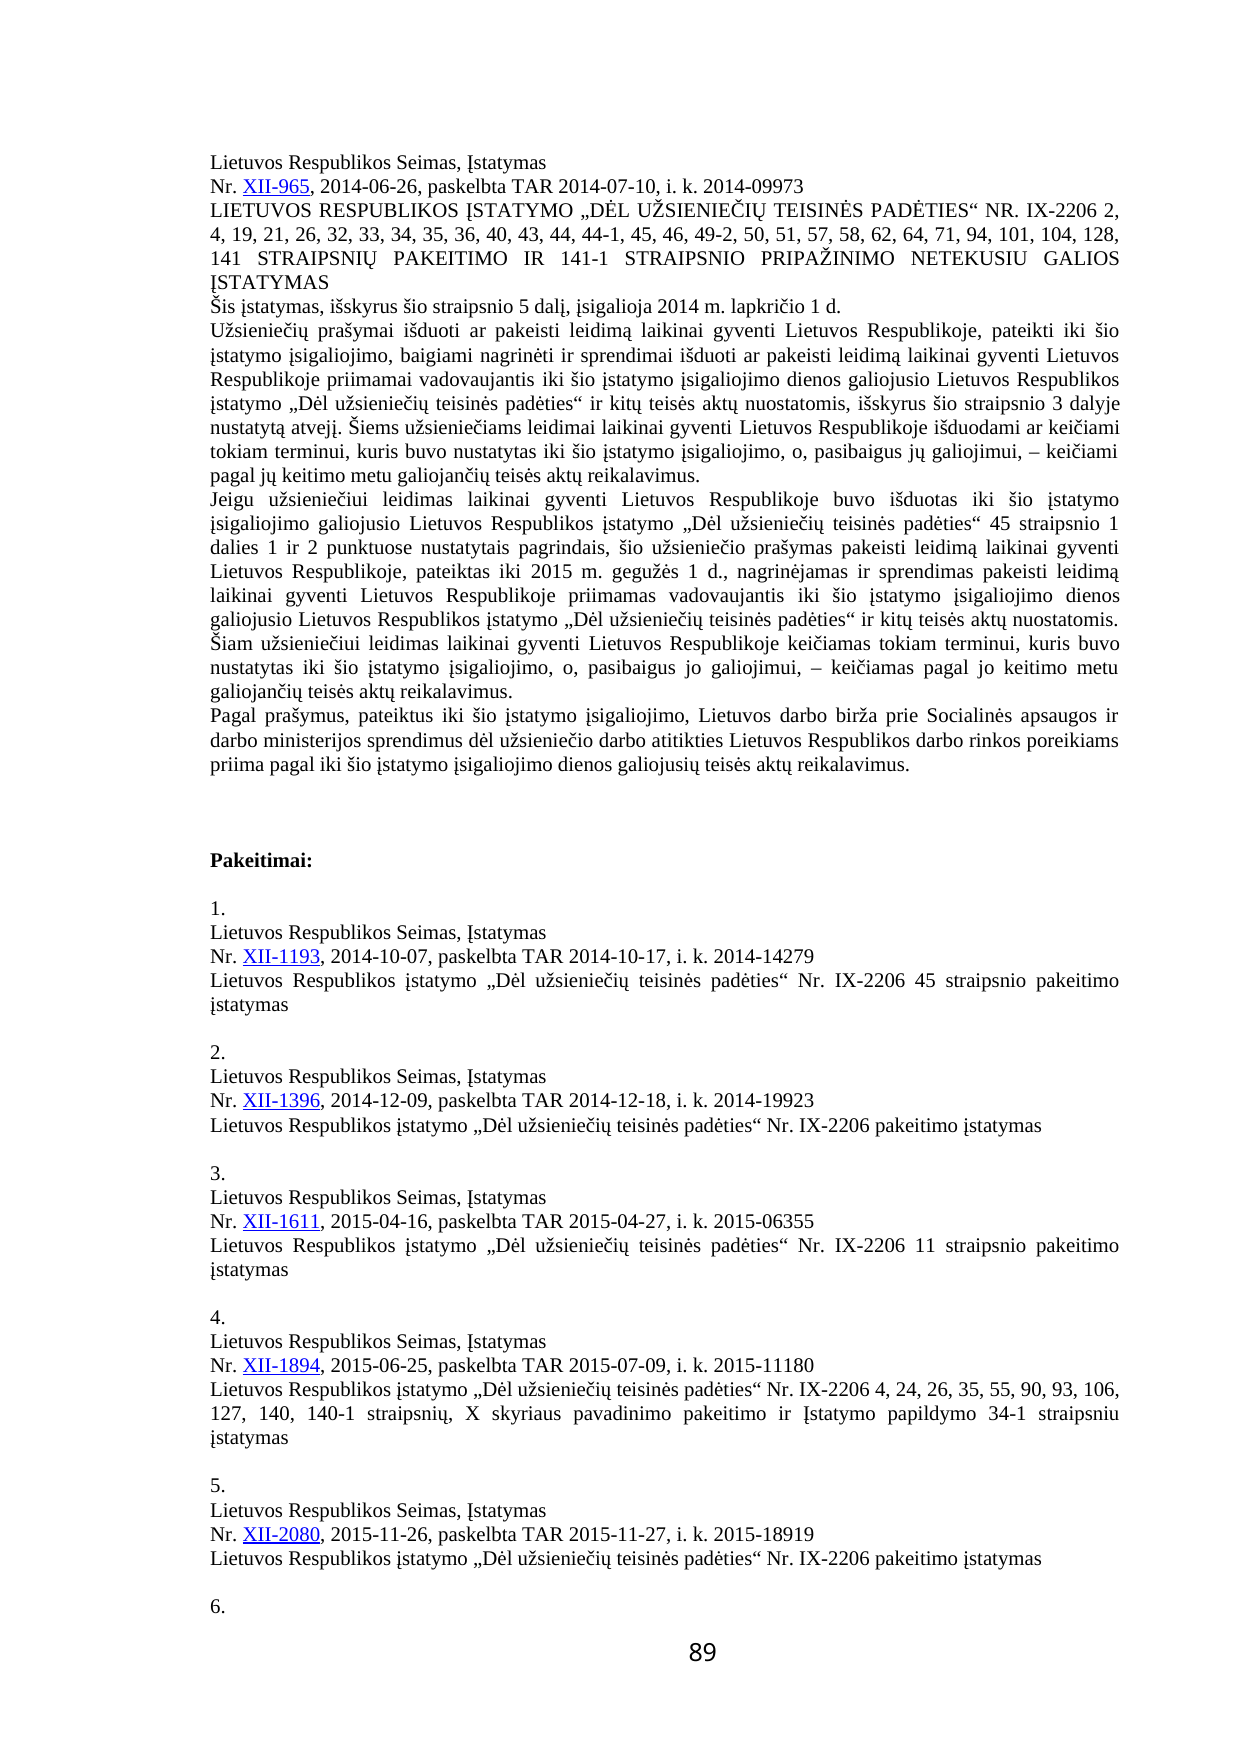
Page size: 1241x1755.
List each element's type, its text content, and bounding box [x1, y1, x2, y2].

text 6. [210, 1594, 1120, 1618]
text Nr. XII-1611, 2015-04-16, paskelbta TAR 2015-04-27, i. k. 2015-06355 [210, 1209, 1120, 1233]
text Lietuvos Respublikos įstatymo „Dėl užsieniečių teisinės padėties“ Nr. IX-2206 11 straipsnio pakeitimo įstatymas [210, 1233, 1120, 1281]
text Lietuvos Respublikos Seimas, Įstatymas [210, 1497, 1120, 1522]
text Lietuvos Respublikos Seimas, Įstatymas [210, 1064, 1120, 1088]
text 1. [210, 896, 1120, 920]
text Nr. XII-1193, 2014-10-07, paskelbta TAR 2014-10-17, i. k. 2014-14279 [210, 944, 1120, 968]
text Lietuvos Respublikos Seimas, Įstatymas [210, 920, 1120, 944]
text Lietuvos Respublikos Seimas, Įstatymas [210, 1185, 1120, 1209]
text Pagal prašymus, pateiktus iki šio įstatymo įsigaliojimo, Lietuvos darbo birža prie Socialinės apsaugos ir darbo ministerijos sprendimus dėl užsieniečio darbo atitikties Lietuvos Respublikos darbo rinkos poreikiams priima pagal iki šio įstatymo įsigaliojimo dienos galiojusių teisės aktų reikalavimus. [210, 703, 1120, 776]
text LIETUVOS RESPUBLIKOS ĮSTATYMO „DĖL UŽSIENIEČIŲ TEISINĖS PADĖTIES“ NR. IX-2206 2, 4, 19, 21, 26, 32, 33, 34, 35, 36, 40, 43, 44, 44-1, 45, 46, 49-2, 50, 51, 57, 58, 62, 64, 71, 94, 101, 104, 128, 141 STRAIPSNIŲ PAKEITIMO IR 141-1 STRAIPSNIO PRIPAŽINIMO NETEKUSIU GALIOS ĮSTATYMAS [210, 198, 1120, 294]
text Lietuvos Respublikos įstatymo „Dėl užsieniečių teisinės padėties“ Nr. IX-2206 pakeitimo įstatymas [210, 1546, 1120, 1570]
text Lietuvos Respublikos įstatymo „Dėl užsieniečių teisinės padėties“ Nr. IX-2206 4, 24, 26, 35, 55, 90, 93, 106, 127, 140, 140-1 straipsnių, X skyriaus pavadinimo pakeitimo ir Įstatymo papildymo 34-1 straipsniu įstatymas [210, 1377, 1120, 1449]
text Lietuvos Respublikos įstatymo „Dėl užsieniečių teisinės padėties“ Nr. IX-2206 45 straipsnio pakeitimo įstatymas [210, 968, 1120, 1016]
text Nr. XII-1894, 2015-06-25, paskelbta TAR 2015-07-09, i. k. 2015-11180 [210, 1353, 1120, 1377]
text Pakeitimai: [210, 848, 1120, 872]
text Lietuvos Respublikos įstatymo „Dėl užsieniečių teisinės padėties“ Nr. IX-2206 pakeitimo įstatymas [210, 1112, 1120, 1137]
text Lietuvos Respublikos Seimas, Įstatymas [210, 1329, 1120, 1353]
text 4. [210, 1305, 1120, 1329]
text 5. [210, 1473, 1120, 1497]
text Nr. XII-2080, 2015-11-26, paskelbta TAR 2015-11-27, i. k. 2015-18919 [210, 1522, 1120, 1546]
text Lietuvos Respublikos Seimas, Įstatymas [210, 150, 1120, 174]
text Jeigu užsieniečiui leidimas laikinai gyventi Lietuvos Respublikoje buvo išduotas iki šio įstatymo įsigaliojimo galiojusio Lietuvos Respublikos įstatymo „Dėl užsieniečių teisinės padėties“ 45 straipsnio 1 dalies 1 ir 2 punktuose nustatytais pagrindais, šio užsieniečio prašymas pakeisti leidimą laikinai gyventi Lietuvos Respublikoje, pateiktas iki 2015 m. gegužės 1 d., nagrinėjamas ir sprendimas pakeisti leidimą laikinai gyventi Lietuvos Respublikoje priimamas vadovaujantis iki šio įstatymo įsigaliojimo dienos galiojusio Lietuvos Respublikos įstatymo „Dėl užsieniečių teisinės padėties“ ir kitų teisės aktų nuostatomis. Šiam užsieniečiui leidimas laikinai gyventi Lietuvos Respublikoje keičiamas tokiam terminui, kuris buvo nustatytas iki šio įstatymo įsigaliojimo, o, pasibaigus jo galiojimui, – keičiamas pagal jo keitimo metu galiojančių teisės aktų reikalavimus. [210, 487, 1120, 703]
text Užsieniečių prašymai išduoti ar pakeisti leidimą laikinai gyventi Lietuvos Respublikoje, pateikti iki šio įstatymo įsigaliojimo, baigiami nagrinėti ir sprendimai išduoti ar pakeisti leidimą laikinai gyventi Lietuvos Respublikoje priimamai vadovaujantis iki šio įstatymo įsigaliojimo dienos galiojusio Lietuvos Respublikos įstatymo „Dėl užsieniečių teisinės padėties“ ir kitų teisės aktų nuostatomis, išskyrus šio straipsnio 3 dalyje nustatytą atvejį. Šiems užsieniečiams leidimai laikinai gyventi Lietuvos Respublikoje išduodami ar keičiami tokiam terminui, kuris buvo nustatytas iki šio įstatymo įsigaliojimo, o, pasibaigus jų galiojimui, – keičiami pagal jų keitimo metu galiojančių teisės aktų reikalavimus. [210, 318, 1120, 487]
text 3. [210, 1161, 1120, 1185]
text 2. [210, 1040, 1120, 1064]
text Šis įstatymas, išskyrus šio straipsnio 5 dalį, įsigalioja 2014 m. lapkričio 1 d. [210, 294, 1120, 318]
text Nr. XII-965, 2014-06-26, paskelbta TAR 2014-07-10, i. k. 2014-09973 [210, 174, 1120, 198]
text Nr. XII-1396, 2014-12-09, paskelbta TAR 2014-12-18, i. k. 2014-19923 [210, 1088, 1120, 1112]
